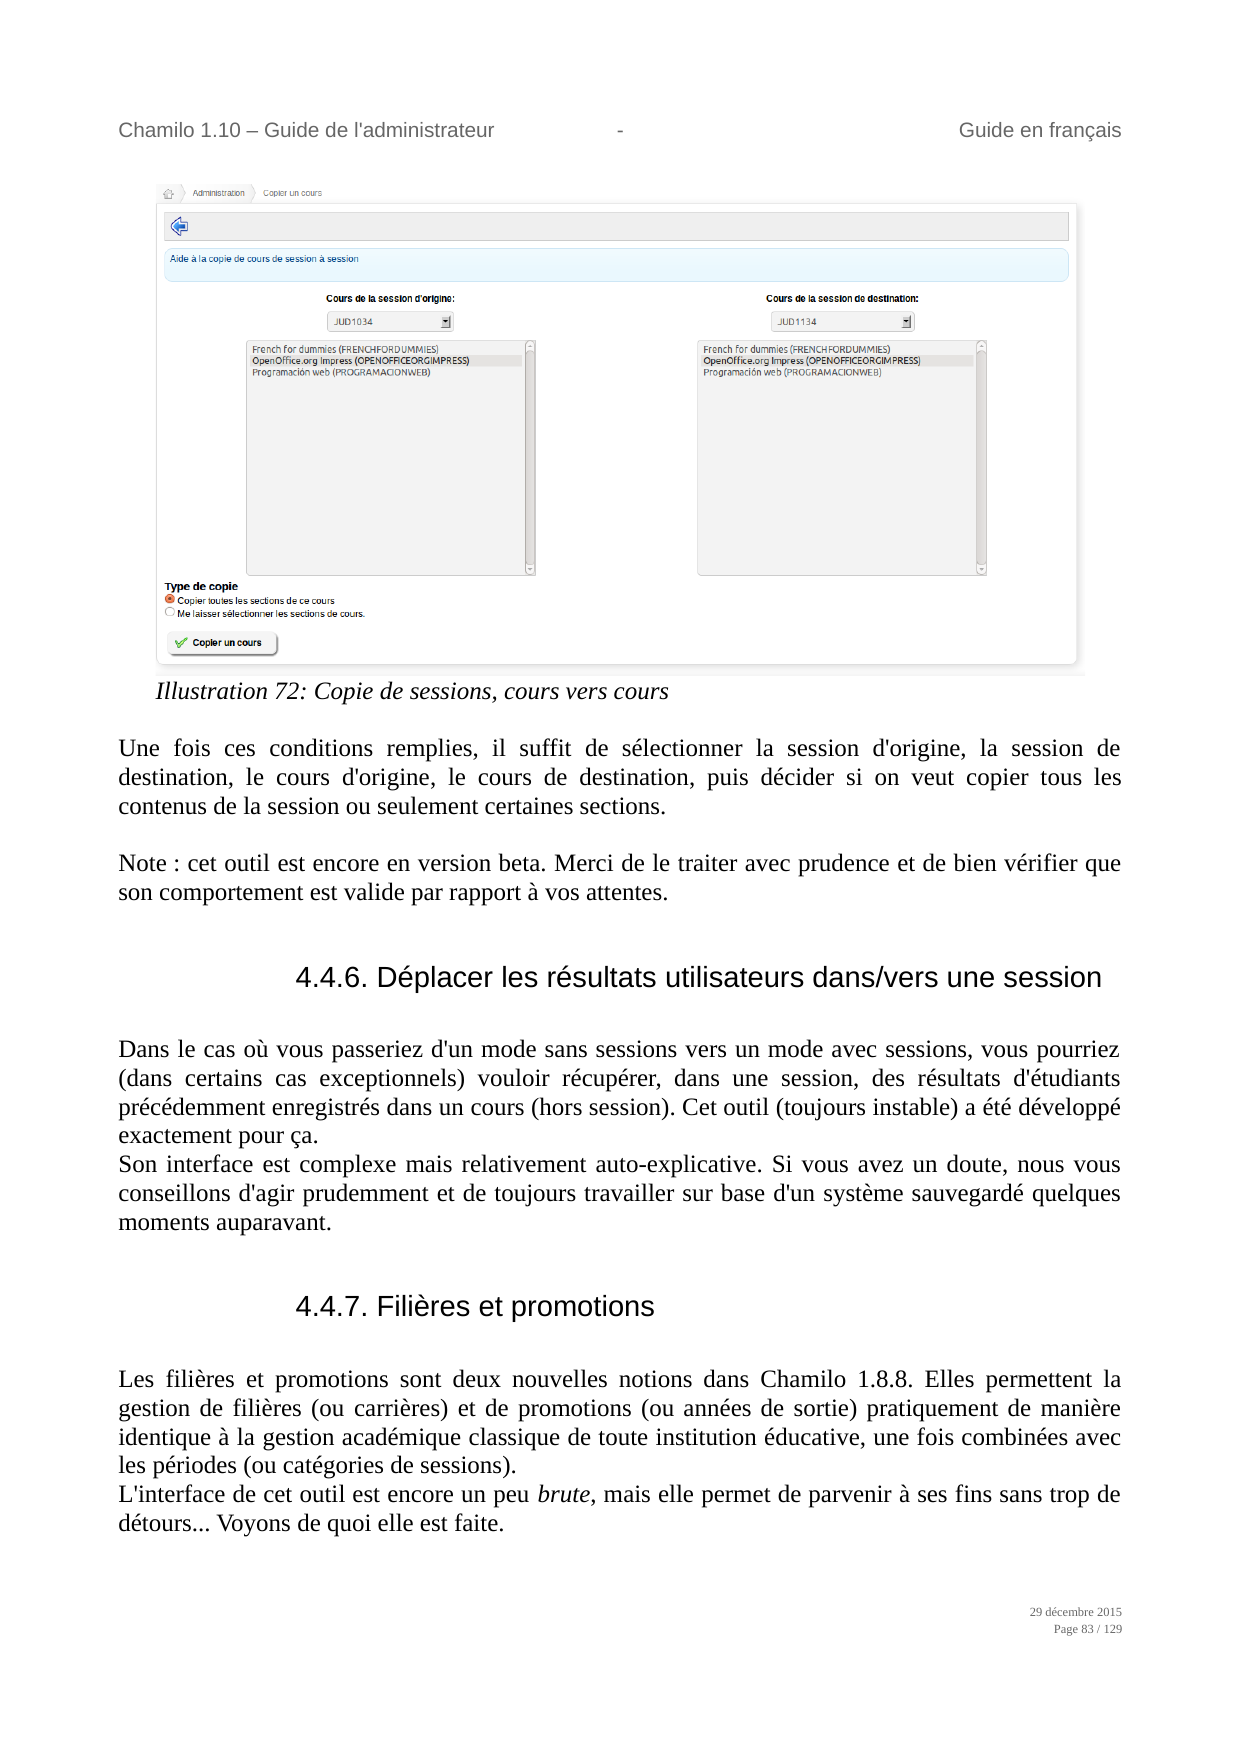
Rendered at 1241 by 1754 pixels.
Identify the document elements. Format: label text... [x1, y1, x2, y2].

picture [155, 184, 1086, 676]
subtitle Filières et promotions [295, 1289, 1122, 1323]
text Les filières et promotions sont deux nouvelles notions dans Chamilo 1.8.8. Elles permettent la gestion de filières (ou carrières) et de promotions (ou années de sortie) pratiquement de manière identique à la gestion académique classique de toute institution éducative, une fois combinées avec les périodes (ou catégories de sessions). [118, 1364, 1122, 1479]
text Dans le cas où vous passeriez d'un mode sans sessions vers un mode avec sessions, vous pourriez (dans certains cas exceptionnels) vouloir récupérer, dans une session, des résultats d'étudiants précédemment enregistrés dans un cours (hors session). Cet outil (toujours instable) a été développé exactement pour ça. [118, 1034, 1122, 1149]
text Son interface est complexe mais relativement auto-explicative. Si vous avez un doute, nous vous conseillons d'agir prudemment et de toujours travailler sur base d'un système sauvegardé quelques moments auparavant. [118, 1149, 1122, 1236]
text L'interface de cet outil est encore un peu brute, mais elle permet de parvenir à ses fins sans trop de détours... Voyons de quoi elle est faite. [118, 1479, 1122, 1537]
text Illustration 72: Copie de sessions, cours vers cours [155, 676, 1085, 704]
text Note : cet outil est encore en version beta. Merci de le traiter avec prudence et de bien vérifier que son comportement est valide par rapport à vos attentes. [118, 848, 1122, 906]
text Une fois ces conditions remplies, il suffit de sélectionner la session d'origine, la session de destination, le cours d'origine, le cours de destination, puis décider si on veut copier tous les contenus de la session ou seulement certaines sections. [118, 733, 1122, 819]
subtitle Déplacer les résultats utilisateurs dans/vers une session [295, 959, 1122, 993]
